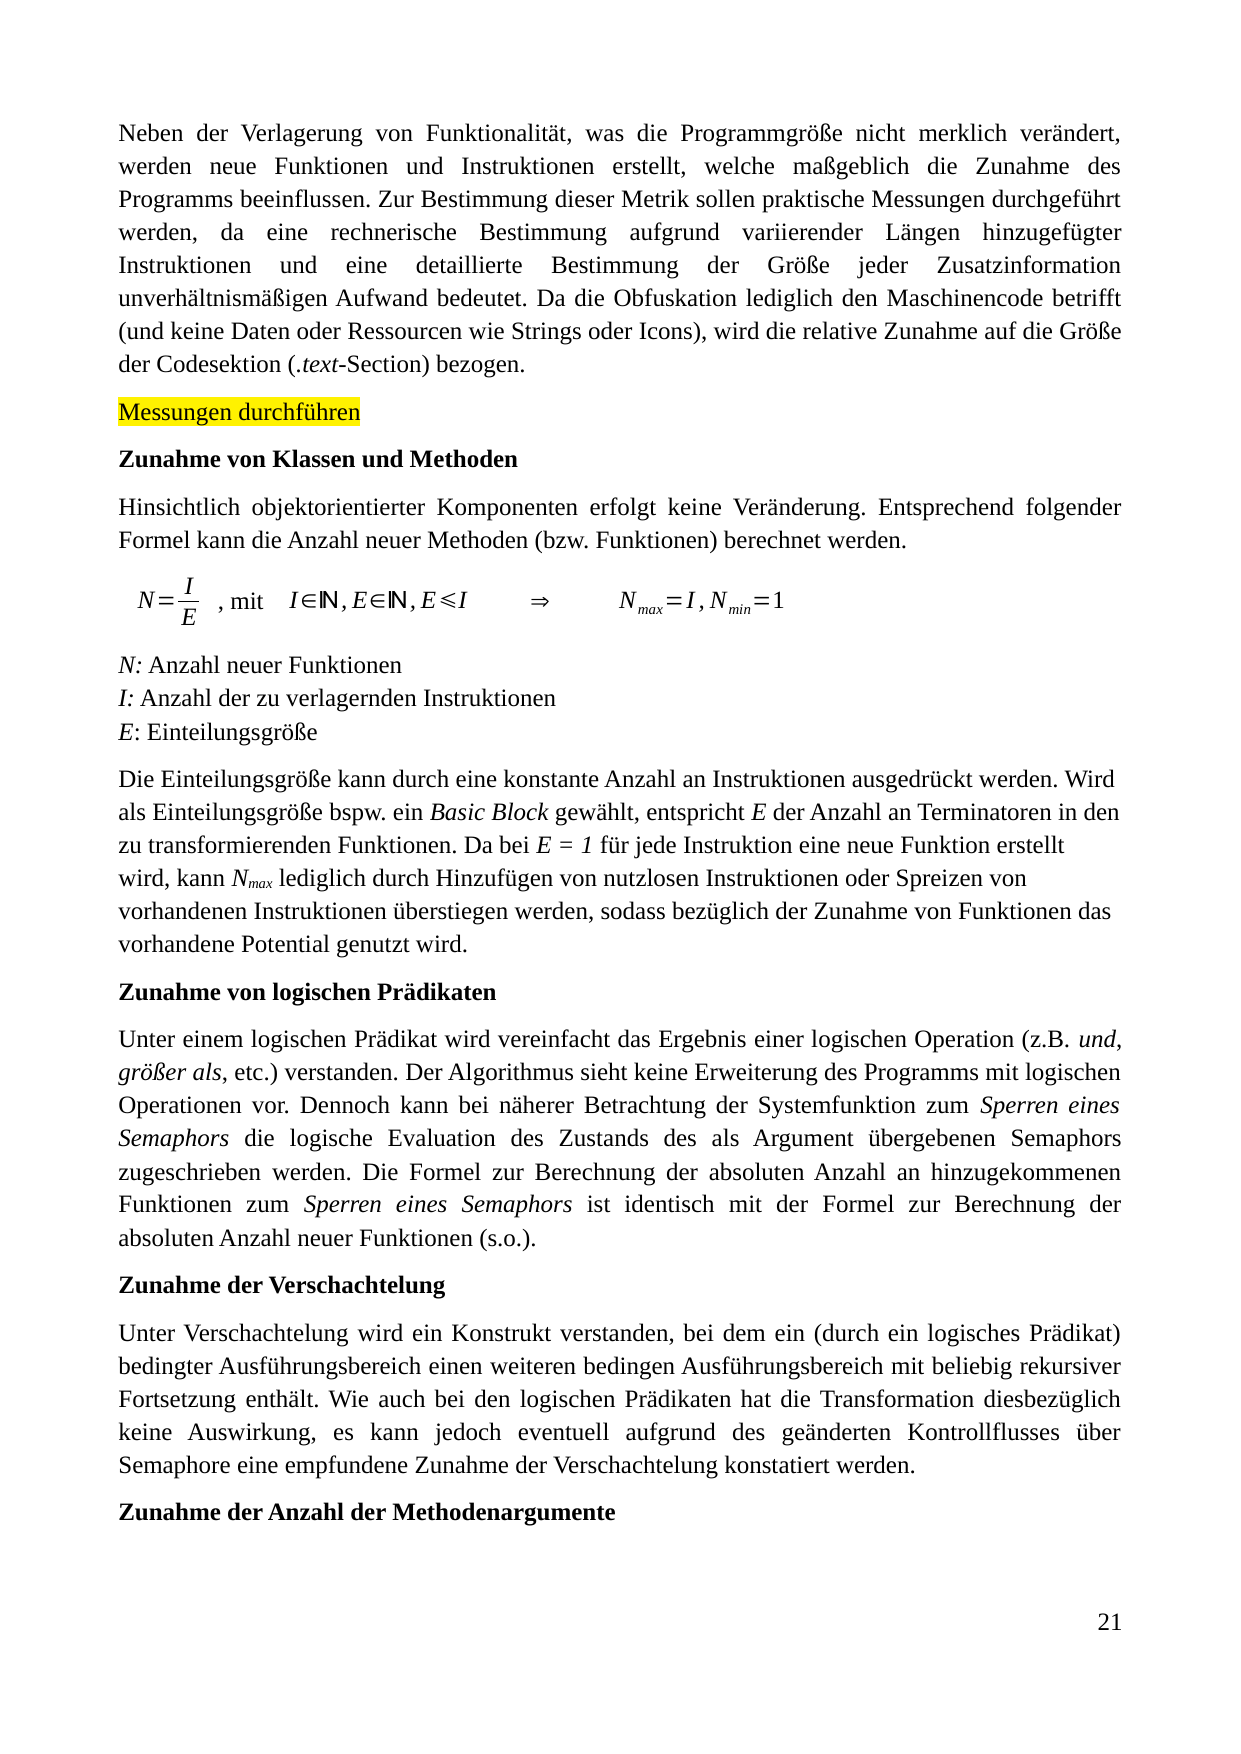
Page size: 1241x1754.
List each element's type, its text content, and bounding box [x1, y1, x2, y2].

text , mit [118, 573, 1122, 632]
text Zunahme der Verschachtelung [118, 1270, 1122, 1299]
text Zunahme von logischen Prädikaten [118, 977, 1122, 1006]
text Zunahme der Anzahl der Methodenargumente [118, 1497, 1122, 1526]
text Unter einem logischen Prädikat wird vereinfacht das Ergebnis einer logischen Operation (z.B. und, größer als, etc.) verstanden. Der Algorithmus sieht keine Erweiterung des Programms mit logischen Operationen vor. Dennoch kann bei näherer Betrachtung der Systemfunktion zum Sperren eines Semaphors die logische Evaluation des Zustands des als Argument übergebenen Semaphors zugeschrieben werden. Die Formel zur Berechnung der absoluten Anzahl an hinzugekommenen Funktionen zum Sperren eines Semaphors ist identisch mit der Formel zur Berechnung der absoluten Anzahl neuer Funktionen (s.o.). [118, 1024, 1122, 1251]
text Die Einteilungsgröße kann durch eine konstante Anzahl an Instruktionen ausgedrückt werden. Wird als Einteilungsgröße bspw. ein Basic Block gewählt, entspricht E der Anzahl an Terminatoren in den zu transformierenden Funktionen. Da bei E = 1 für jede Instruktion eine neue Funktion erstellt wird, kann Nmax lediglich durch Hinzufügen von nutzlosen Instruktionen oder Spreizen von vorhandenen Instruktionen überstiegen werden, sodass bezüglich der Zunahme von Funktionen das vorhandene Potential genutzt wird. [118, 764, 1122, 958]
text Unter Verschachtelung wird ein Konstrukt verstanden, bei dem ein (durch ein logisches Prädikat) bedingter Ausführungsbereich einen weiteren bedingen Ausführungsbereich mit beliebig rekursiver Fortsetzung enthält. Wie auch bei den logischen Prädikaten hat die Transformation diesbezüglich keine Auswirkung, es kann jedoch eventuell aufgrund des geänderten Kontrollflusses über Semaphore eine empfundene Zunahme der Verschachtelung konstatiert werden. [118, 1318, 1122, 1479]
text Messungen durchführen [118, 397, 1122, 426]
text Zunahme von Klassen und Methoden [118, 444, 1122, 473]
text N: Anzahl neuer Funktionen I: Anzahl der zu verlagernden Instruktionen E: Einteilungsgröße [118, 651, 1122, 745]
text Hinsichtlich objektorientierter Komponenten erfolgt keine Veränderung. Entsprechend folgender Formel kann die Anzahl neuer Methoden (bzw. Funktionen) berechnet werden. [118, 492, 1122, 554]
text Neben der Verlagerung von Funktionalität, was die Programmgröße nicht merklich verändert, werden neue Funktionen und Instruktionen erstellt, welche maßgeblich die Zunahme des Programms beeinflussen. Zur Bestimmung dieser Metrik sollen praktische Messungen durchgeführt werden, da eine rechnerische Bestimmung aufgrund variierender Längen hinzugefügter Instruktionen und eine detaillierte Bestimmung der Größe jeder Zusatzinformation unverhältnismäßigen Aufwand bedeutet. Da die Obfuskation lediglich den Maschinencode betrifft (und keine Daten oder Ressourcen wie Strings oder Icons), wird die relative Zunahme auf die Größe der Codesektion (.text-Section) bezogen. [118, 118, 1122, 378]
